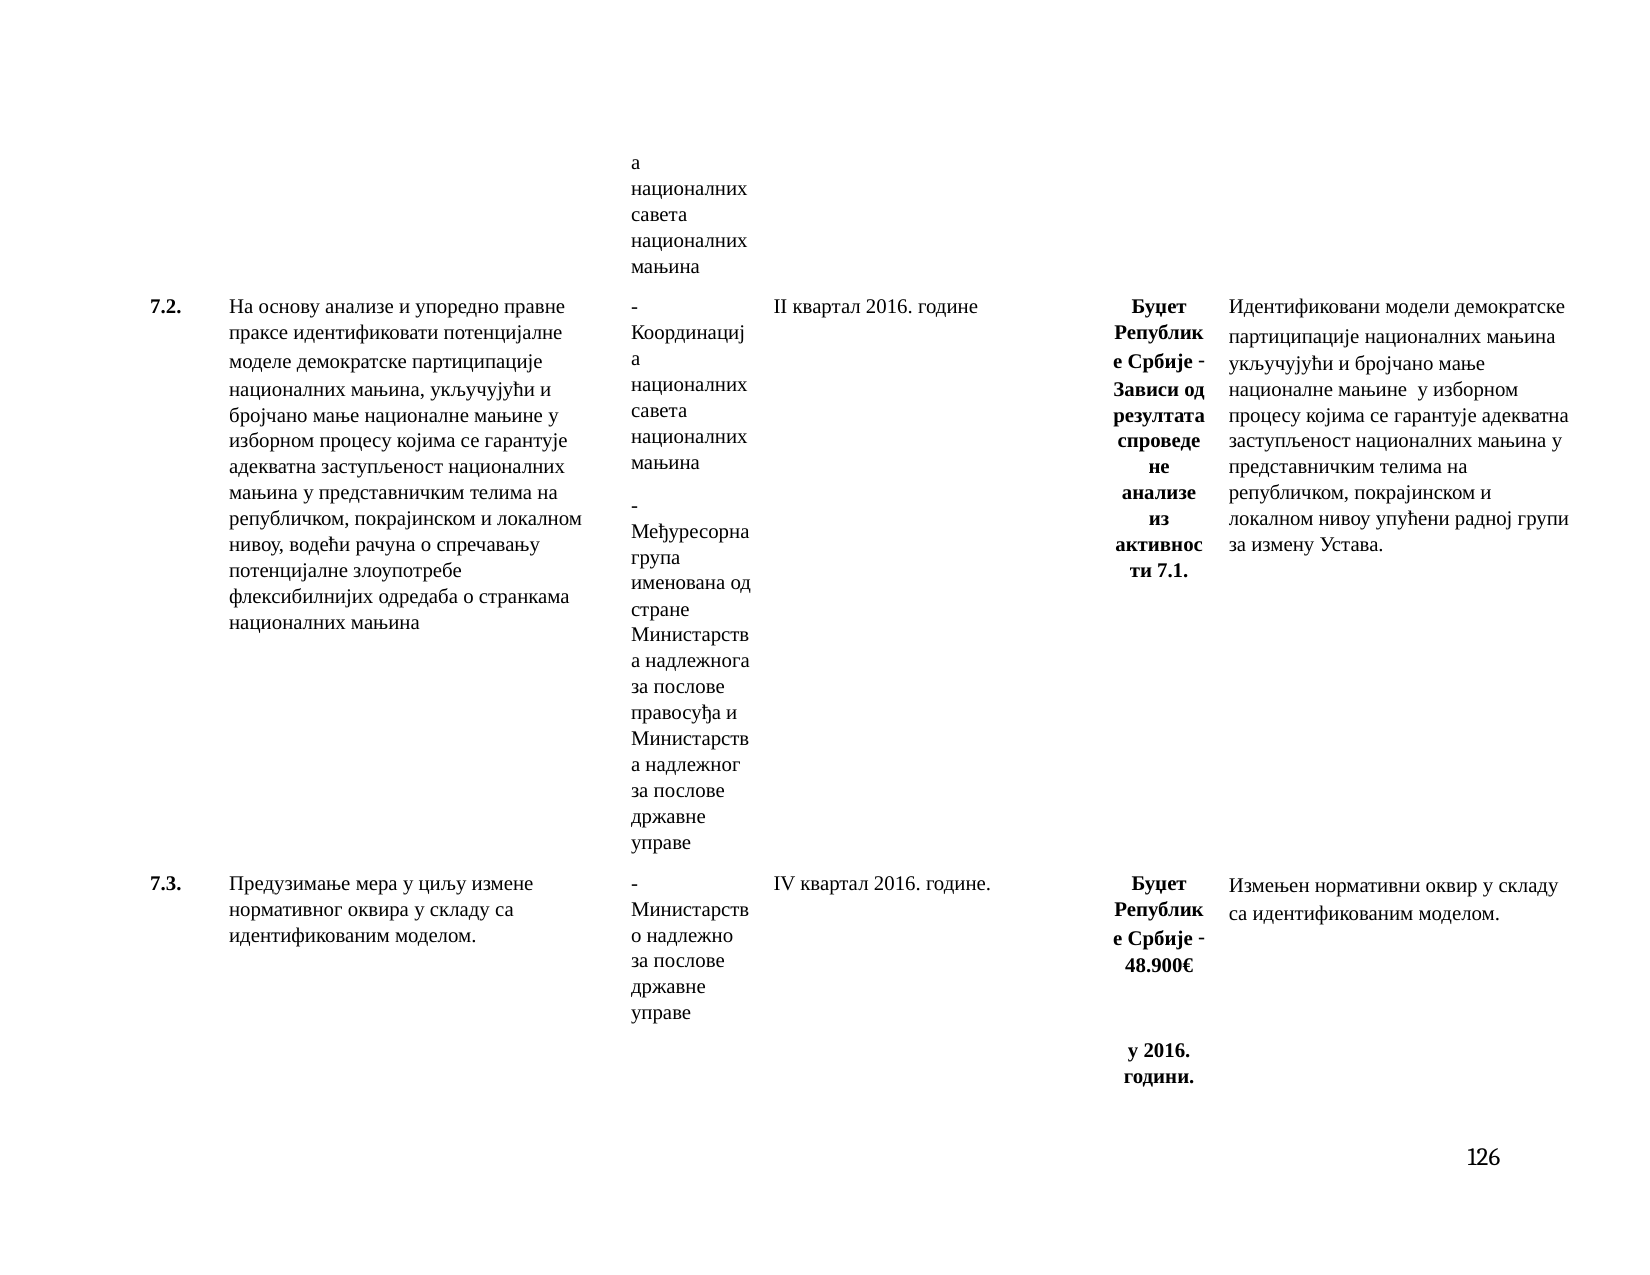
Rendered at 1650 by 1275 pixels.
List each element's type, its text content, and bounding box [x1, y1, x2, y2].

table_cell [139, 150, 218, 294]
table_cell [218, 150, 619, 294]
table_cell [762, 150, 1101, 294]
table_cell [1217, 150, 1582, 294]
table_cell Идентификовани модели демократске партиципације националних мањина укључујући и бројчано мање националне мањине у изборном процесу којима се гарантује адекватна заступљеност националних мањина у представничким телима на републичком, покрајинском и локалном нивоу упућени радној групи за измену Устава. [1217, 295, 1582, 871]
table_cell -Координација националних савета националних мањина -Међуресорна група именована од стране Министарства надлежнога за послове правосуђа и Министарства надлежног за послове државне управе [620, 295, 762, 871]
table_cell Измењен нормативни оквир у складу са идентификованим моделом. [1217, 871, 1582, 1104]
table_cell 7.3. [139, 871, 218, 1104]
table_cell -Министарство надлежно за послове државне управе [620, 871, 762, 1104]
table_cell II квартал 2016. године [762, 295, 1101, 871]
table_cell На основу анализе и упоредно правне праксе идентификовати потенцијалне моделе демократске партиципације националних мањина, укључујући и бројчано мање националне мањине у изборном процесу којима се гарантује адекватна заступљеност националних мањина у представничким телима на републичком, покрајинском и локалном нивоу, водећи рачуна о спречавању потенцијалне злоупотребе флексибилнијих одредаба о странкама националних мањина [218, 295, 619, 871]
table_cell Буџет Републике Србије - Зависи од резултата спроведене анализе из активности 7.1. [1101, 295, 1217, 871]
table_cell IV квартал 2016. године. [762, 871, 1101, 1104]
table_cell 7.2. [139, 295, 218, 871]
table_cell Буџет Републике Србије - 48.900€ у 2016. години. [1101, 871, 1217, 1104]
table_cell а националних савета националних мањина [620, 150, 762, 294]
table_cell [1101, 150, 1217, 294]
table_cell Предузимање мера у циљу измене нормативног оквира у складу са идентификованим моделом. [218, 871, 619, 1104]
